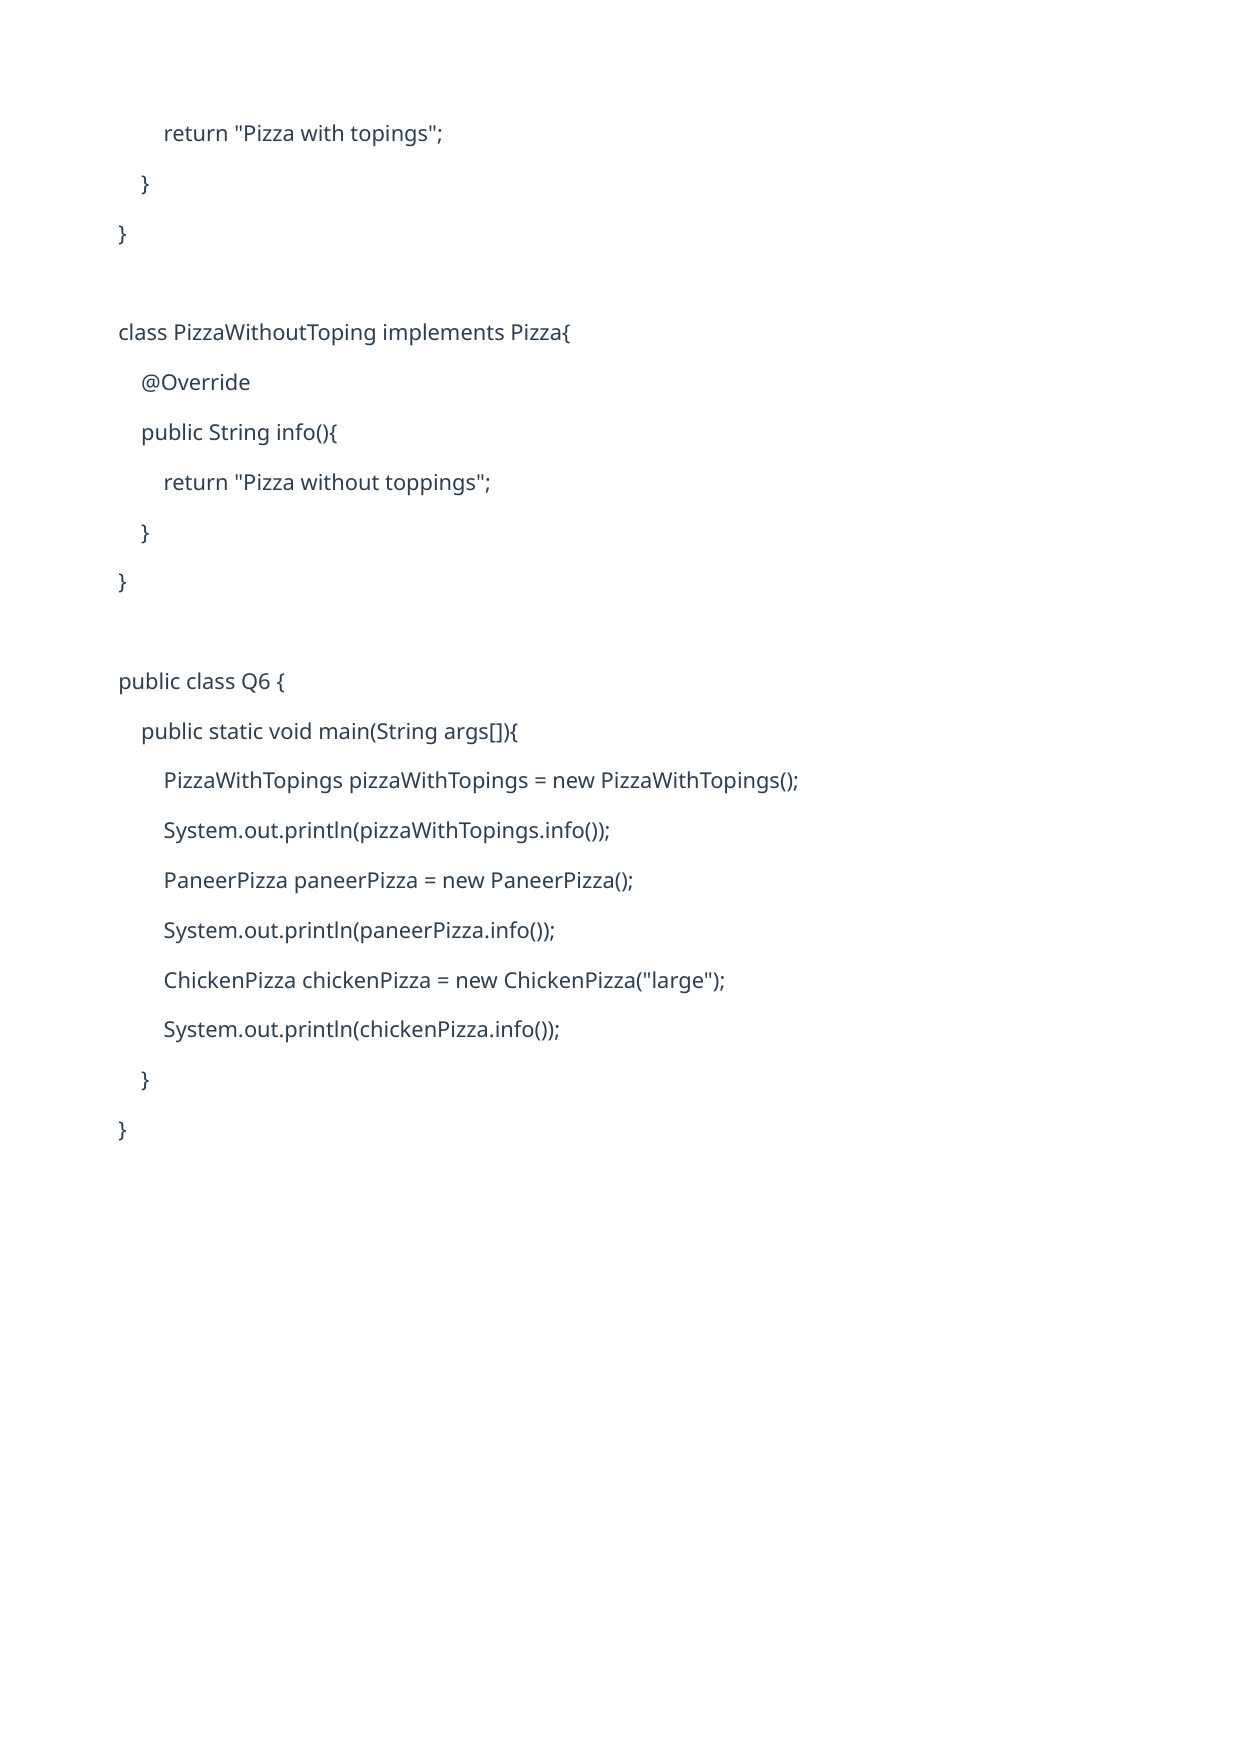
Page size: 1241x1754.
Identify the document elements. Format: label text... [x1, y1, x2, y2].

text ChickenPizza chickenPizza = new ChickenPizza("large"); [118, 964, 1122, 994]
text } [118, 218, 1122, 247]
text public String info(){ [118, 417, 1122, 447]
text public class Q6 { [118, 666, 1122, 696]
text return "Pizza with topings"; [118, 118, 1122, 148]
text System.out.println(paneerPizza.info()); [118, 915, 1122, 944]
text } [118, 1114, 1122, 1144]
text PizzaWithTopings pizzaWithTopings = new PizzaWithTopings(); [118, 765, 1122, 795]
text class PizzaWithoutToping implements Pizza{ [118, 317, 1122, 347]
text } [118, 516, 1122, 546]
text PaneerPizza paneerPizza = new PaneerPizza(); [118, 865, 1122, 895]
text @Override [118, 367, 1122, 397]
text System.out.println(pizzaWithTopings.info()); [118, 815, 1122, 845]
text public static void main(String args[]){ [118, 716, 1122, 745]
text } [118, 168, 1122, 198]
text return "Pizza without toppings"; [118, 467, 1122, 496]
text System.out.println(chickenPizza.info()); [118, 1014, 1122, 1044]
text } [118, 566, 1122, 596]
text } [118, 1064, 1122, 1094]
